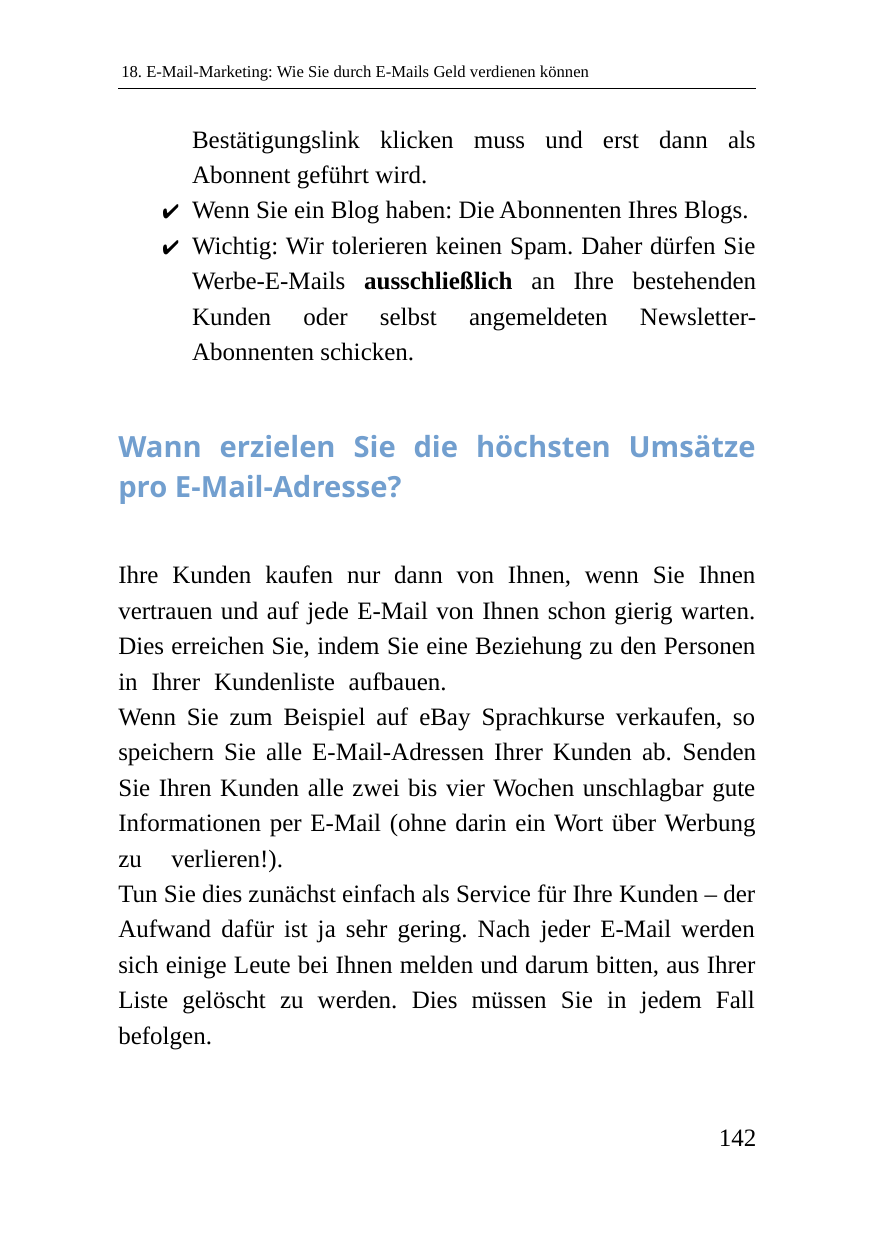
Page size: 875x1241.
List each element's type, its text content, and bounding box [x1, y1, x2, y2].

text Ihre Kunden kaufen nur dann von Ihnen, wenn Sie Ihnen vertrauen und auf jede E-Mail von Ihnen schon gierig warten. Dies erreichen Sie, indem Sie eine Beziehung zu den Personen in Ihrer Kundenliste aufbauen. Wenn Sie zum Beispiel auf eBay Sprachkurse verkaufen, so speichern Sie alle E-Mail-Adressen Ihrer Kunden ab. Senden Sie Ihren Kunden alle zwei bis vier Wochen unschlagbar gute Informationen per E-Mail (ohne darin ein Wort über Werbung zu verlieren!). Tun Sie dies zunächst einfach als Service für Ihre Kunden – der Aufwand dafür ist ja sehr gering. Nach jeder E-Mail werden sich einige Leute bei Ihnen melden und darum bitten, aus Ihrer Liste gelöscht zu werden. Dies müssen Sie in jedem Fall befolgen. [118, 554, 756, 1049]
list Wenn Sie ein Blog haben: Die Abonnenten Ihres Blogs. [162, 189, 756, 224]
list Bestätigungslink klicken muss und erst dann als Abonnent geführt wird. [162, 118, 756, 189]
list Wichtig: Wir tolerieren keinen Spam. Daher dürfen Sie Werbe-E-Mails ausschließlich an Ihre bestehenden Kunden oder selbst angemeldeten Newsletter- Abonnenten schicken. [162, 224, 756, 366]
subtitle Wann erzielen Sie die höchsten Umsätze pro E-Mail-Adresse? [118, 426, 756, 506]
